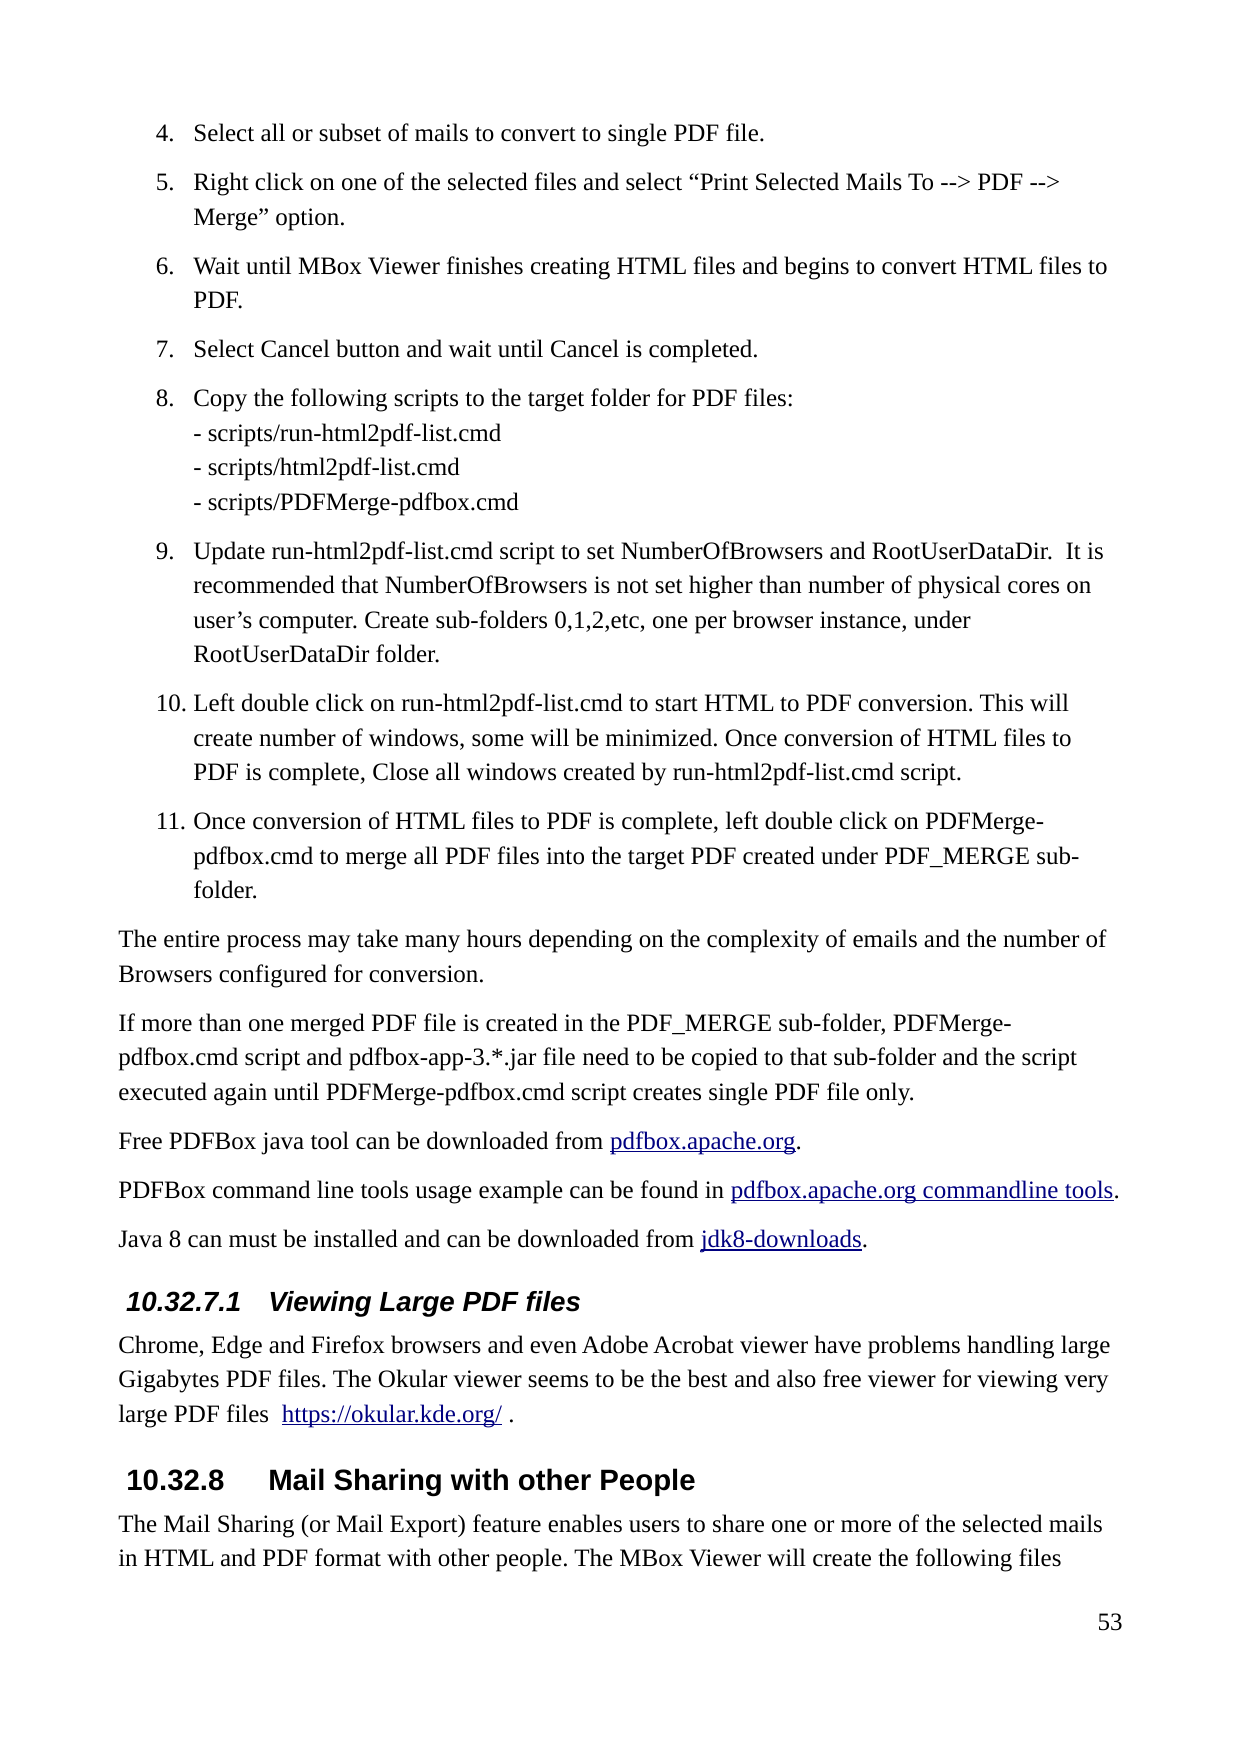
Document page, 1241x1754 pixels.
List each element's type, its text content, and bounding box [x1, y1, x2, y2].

text Free PDFBox java tool can be downloaded from pdfbox.apache.org. [118, 1126, 1122, 1155]
list Copy the following scripts to the target folder for PDF files: - scripts/run-html2pdf-list.cmd - scripts/html2pdf-list.cmd - scripts/PDFMerge-pdfbox.cmd [156, 383, 1122, 516]
subtitle Mail Sharing with other People [118, 1463, 1122, 1496]
text The Mail Sharing (or Mail Export) feature enables users to share one or more of the selected mails in HTML and PDF format with other people. The MBox Viewer will create the following files [118, 1509, 1122, 1572]
list Update run-html2pdf-list.cmd script to set NumberOfBrowsers and RootUserDataDir. It is recommended that NumberOfBrowsers is not set higher than number of physical cores on user’s computer. Create sub-folders 0,1,2,etc, one per browser instance, under RootUserDataDir folder. [156, 536, 1122, 668]
subtitle Viewing Large PDF files [118, 1286, 1122, 1317]
text Java 8 can must be installed and can be downloaded from jdk8-downloads. [118, 1224, 1122, 1253]
list Once conversion of HTML files to PDF is complete, left double click on PDFMerge-pdfbox.cmd to merge all PDF files into the target PDF created under PDF_MERGE sub-folder. [156, 806, 1122, 904]
list Select all or subset of mails to convert to single PDF file. [156, 118, 1122, 147]
list Select Cancel button and wait until Cancel is completed. [156, 334, 1122, 363]
text PDFBox command line tools usage example can be found in pdfbox.apache.org commandline tools. [118, 1175, 1122, 1204]
list Right click on one of the selected files and select “Print Selected Mails To --> PDF --> Merge” option. [156, 167, 1122, 230]
list Wait until MBox Viewer finishes creating HTML files and begins to convert HTML files to PDF. [156, 251, 1122, 314]
text Chrome, Edge and Firefox browsers and even Adobe Acrobat viewer have problems handling large Gigabytes PDF files. The Okular viewer seems to be the best and also free viewer for viewing very large PDF files https://okular.kde.org/ . [118, 1330, 1122, 1428]
text If more than one merged PDF file is created in the PDF_MERGE sub-folder, PDFMerge-pdfbox.cmd script and pdfbox-app-3.*.jar file need to be copied to that sub-folder and the script executed again until PDFMerge-pdfbox.cmd script creates single PDF file only. [118, 1008, 1122, 1106]
list Left double click on run-html2pdf-list.cmd to start HTML to PDF conversion. This will create number of windows, some will be minimized. Once conversion of HTML files to PDF is complete, Close all windows created by run-html2pdf-list.cmd script. [156, 688, 1122, 786]
text The entire process may take many hours depending on the complexity of emails and the number of Browsers configured for conversion. [118, 924, 1122, 988]
